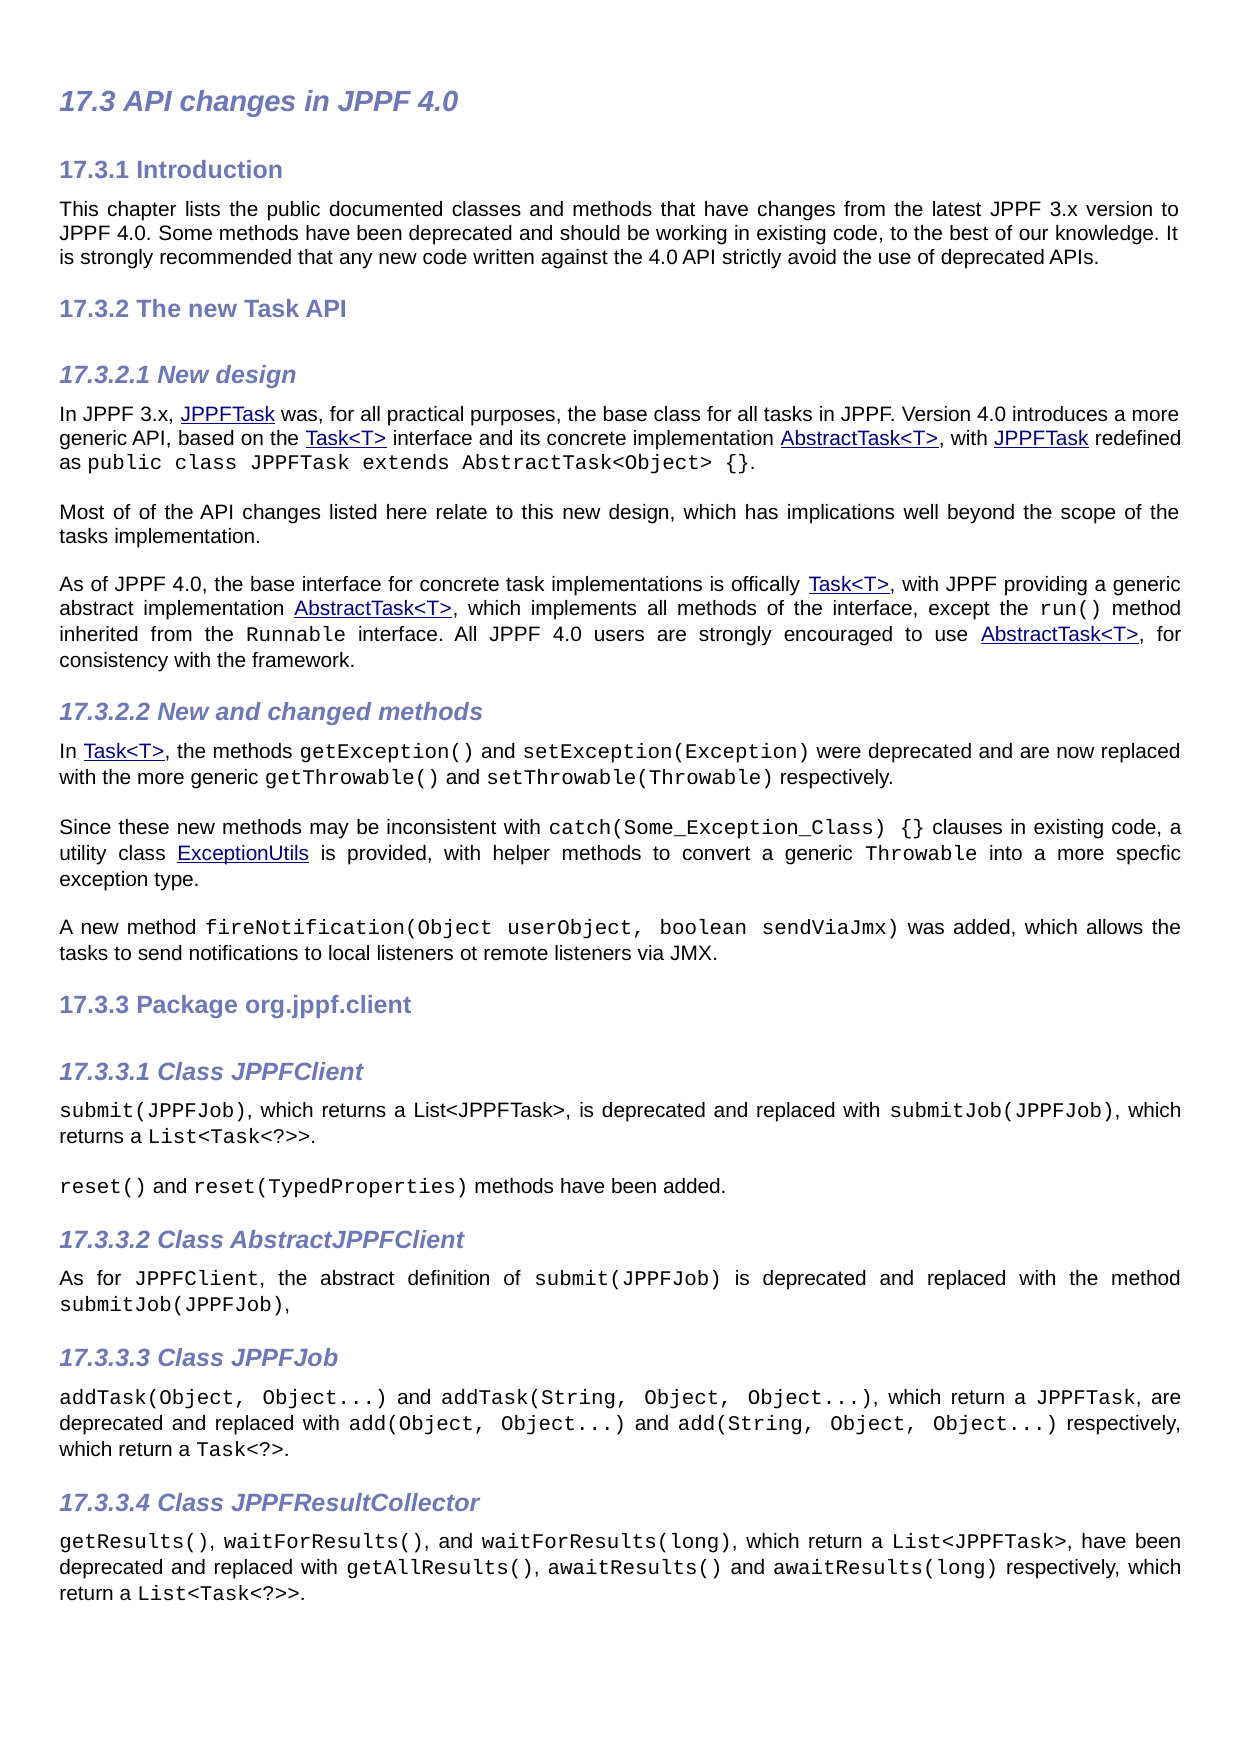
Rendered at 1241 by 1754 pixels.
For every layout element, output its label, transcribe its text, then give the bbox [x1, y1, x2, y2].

text In JPPF 3.x, JPPFTask was, for all practical purposes, the base class for all tasks in JPPF. Version 4.0 introduces a more generic API, based on the Task<T> interface and its concrete implementation AbstractTask<T>, with JPPFTask redefined as public class JPPFTask extends AbstractTask<Object> {}. [59, 402, 1181, 476]
text A new method fireNotification(Object userObject, boolean sendViaJmx) was added, which allows the tasks to send notifications to local listeners ot remote listeners via JMX. [59, 915, 1181, 965]
subtitle Class JPPFClient [59, 1056, 1181, 1085]
text This chapter lists the public documented classes and methods that have changes from the latest JPPF 3.x version to JPPF 4.0. Some methods have been deprecated and should be working in existing code, to the best of our knowledge. It is strongly recommended that any new code written against the 4.0 API strictly avoid the use of deprecated APIs. [59, 197, 1181, 269]
text addTask(Object, Object...) and addTask(String, Object, Object...), which return a JPPFTask, are deprecated and replaced with add(Object, Object...) and add(String, Object, Object...) respectively, which return a Task<?>. [59, 1385, 1181, 1463]
subtitle New and changed methods [59, 697, 1181, 726]
subtitle Class AbstractJPPFClient [59, 1225, 1181, 1254]
subtitle Package org.jppf.client [59, 990, 1181, 1019]
text As for JPPFClient, the abstract definition of submit(JPPFJob) is deprecated and replaced with the method submitJob(JPPFJob), [59, 1266, 1181, 1318]
subtitle The new Task API [59, 294, 1181, 323]
text Since these new methods may be inconsistent with catch(Some_Exception_Class) {} clauses in existing code, a utility class ExceptionUtils is provided, with helper methods to convert a generic Throwable into a more specfic exception type. [59, 815, 1181, 891]
text reset() and reset(TypedProperties) methods have been added. [59, 1174, 1181, 1200]
subtitle New design [59, 360, 1181, 389]
subtitle Class JPPFResultCollector [59, 1488, 1181, 1517]
text As of JPPF 4.0, the base interface for concrete task implementations is offically Task<T>, with JPPF providing a generic abstract implementation AbstractTask<T>, which implements all methods of the interface, except the run() method inherited from the Runnable interface. All JPPF 4.0 users are strongly encouraged to use AbstractTask<T>, for consistency with the framework. [59, 572, 1181, 672]
text submit(JPPFJob), which returns a List<JPPFTask>, is deprecated and replaced with submitJob(JPPFJob), which returns a List<Task<?>>. [59, 1098, 1181, 1150]
subtitle API changes in JPPF 4.0 [59, 84, 1181, 118]
subtitle Introduction [59, 155, 1181, 184]
subtitle Class JPPFJob [59, 1343, 1181, 1372]
text Most of of the API changes listed here relate to this new design, which has implications well beyond the scope of the tasks implementation. [59, 500, 1181, 548]
text getResults(), waitForResults(), and waitForResults(long), which return a List<JPPFTask>, have been deprecated and replaced with getAllResults(), awaitResults() and awaitResults(long) respectively, which return a List<Task<?>>. [59, 1529, 1181, 1607]
text In Task<T>, the methods getException() and setException(Exception) were deprecated and are now replaced with the more generic getThrowable() and setThrowable(Throwable) respectively. [59, 739, 1181, 791]
